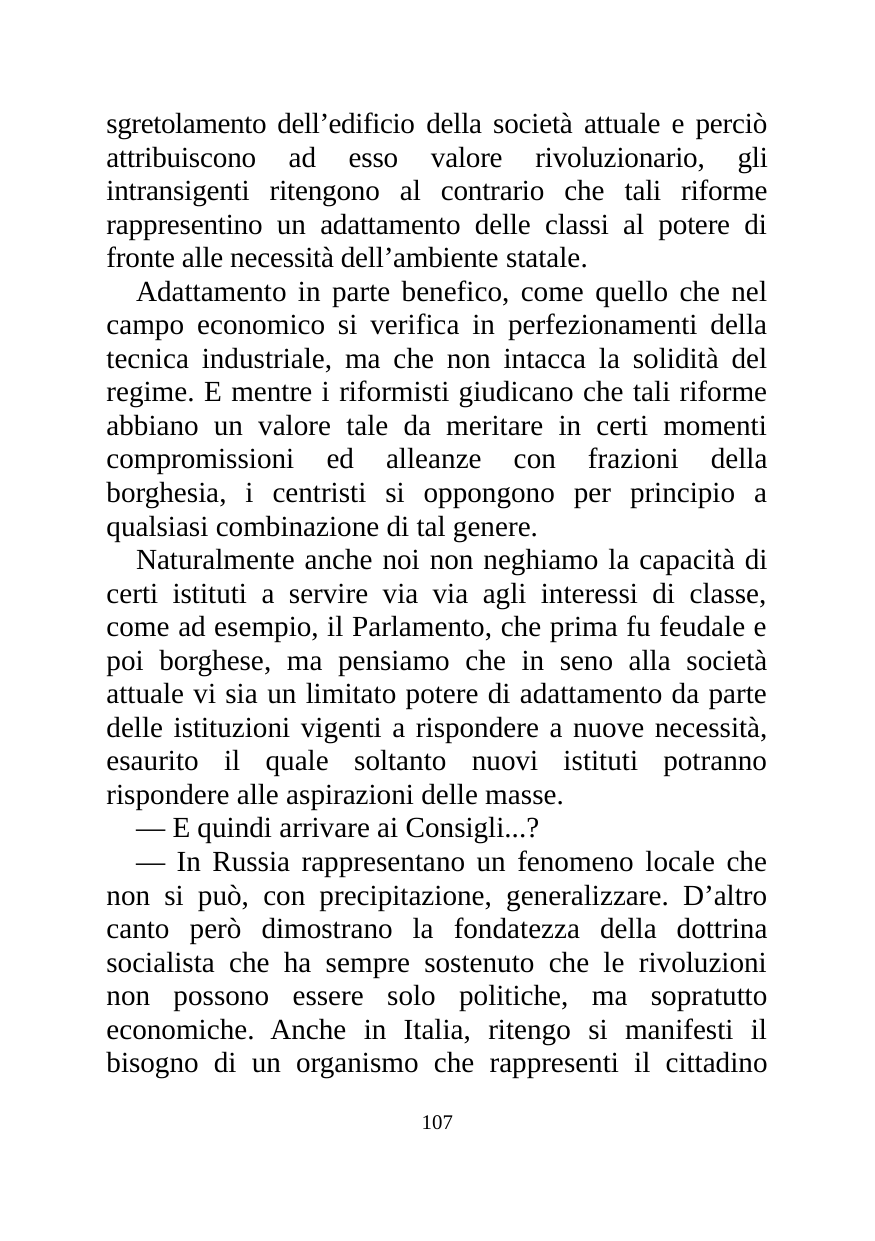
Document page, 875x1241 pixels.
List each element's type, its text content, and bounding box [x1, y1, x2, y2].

text Naturalmente anche noi non neghiamo la capacità di certi istituti a servire via via agli interessi di classe, come ad esempio, il Parlamento, che prima fu feudale e poi borghese, ma pensiamo che in seno alla società attuale vi sia un limitato potere di adattamento da parte delle istituzioni vigenti a rispondere a nuove necessità, esaurito il quale soltanto nuovi istituti potranno rispondere alle aspirazioni delle masse. [106, 542, 768, 811]
text — E quindi arrivare ai Consigli...? [106, 811, 768, 844]
text sgretolamento dell’edificio della società attuale e perciò attribuiscono ad esso valore rivoluzionario, gli intransigenti ritengono al contrario che tali riforme rappresentino un adattamento delle classi al potere di fronte alle necessità dell’ambiente statale. [106, 106, 768, 274]
text — In Russia rappresentano un fenomeno locale che non si può, con precipitazione, generalizzare. D’altro canto però dimostrano la fondatezza della dottrina socialista che ha sempre sostenuto che le rivoluzioni non possono essere solo politiche, ma sopratutto economiche. Anche in Italia, ritengo si manifesti il bisogno di un organismo che rappresenti il cittadino [106, 844, 768, 1079]
text Adattamento in parte benefico, come quello che nel campo economico si verifica in perfezionamenti della tecnica industriale, ma che non intacca la solidità del regime. E mentre i riformisti giudicano che tali riforme abbiano un valore tale da meritare in certi momenti compromissioni ed alleanze con frazioni della borghesia, i centristi si oppongono per principio a qualsiasi combinazione di tal genere. [106, 274, 768, 542]
